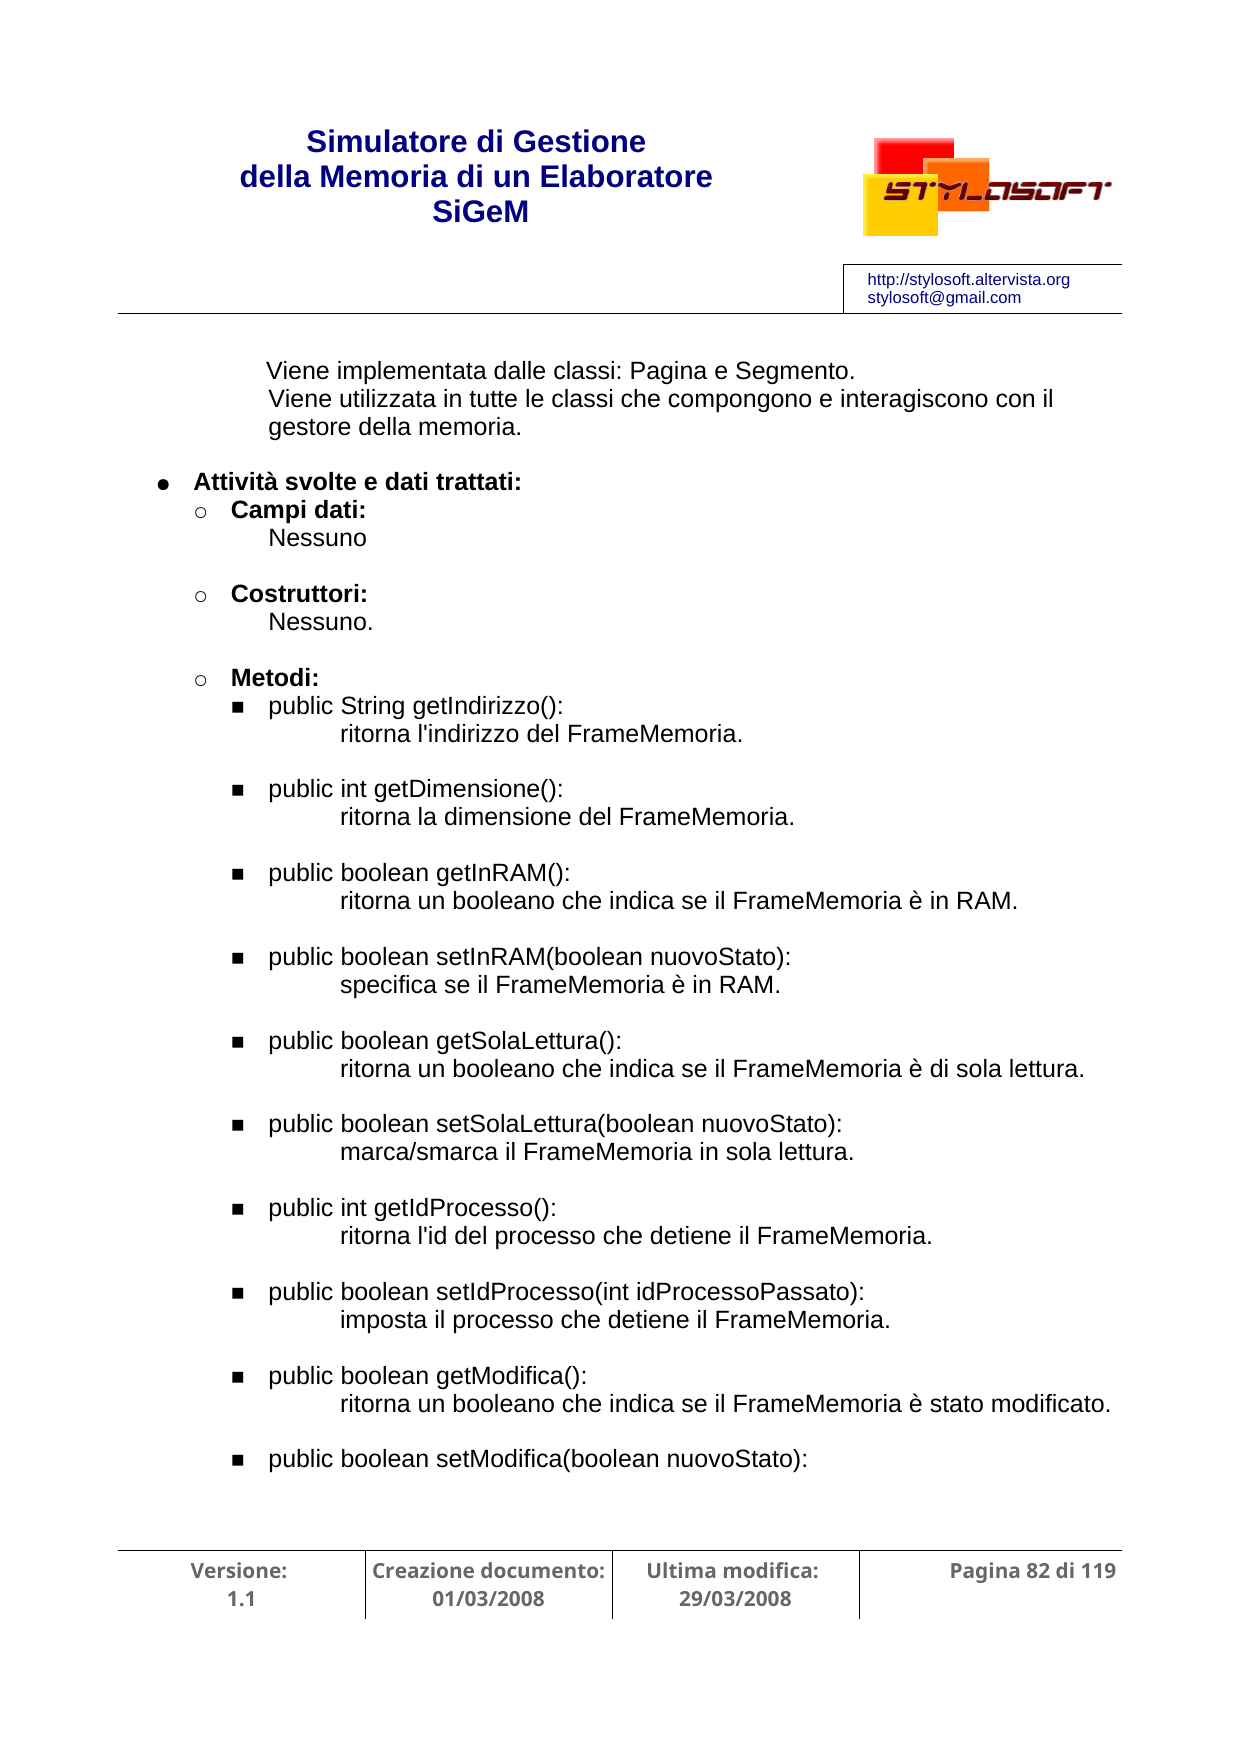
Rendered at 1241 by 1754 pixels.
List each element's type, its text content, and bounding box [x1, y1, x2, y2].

text specifica se il FrameMemoria è in RAM. [118, 971, 1122, 999]
text ritorna l'id del processo che detiene il FrameMemoria. [118, 1222, 1122, 1250]
list Viene utilizzata in tutte le classi che compongono e interagiscono con il gestore della memoria. [231, 384, 1122, 440]
text ritorna un booleano che indica se il FrameMemoria è in RAM. [118, 887, 1122, 915]
text ritorna la dimensione del FrameMemoria. [118, 803, 1122, 831]
list public boolean getInRAM(): [231, 859, 1122, 887]
list public String getIndirizzo(): [231, 692, 1122, 719]
list public boolean getModifica(): [231, 1362, 1122, 1389]
picture [848, 123, 1117, 247]
text imposta il processo che detiene il FrameMemoria. [118, 1306, 1122, 1334]
list Viene implementata dalle classi: Pagina e Segmento. [156, 357, 1122, 384]
list Nessuno [231, 524, 1122, 552]
list public boolean setModifica(boolean nuovoStato): [231, 1445, 1122, 1473]
list public boolean setSolaLettura(boolean nuovoStato): [231, 1110, 1122, 1138]
list Metodi: [193, 664, 1122, 692]
list Campi dati: [193, 496, 1122, 524]
list public int getIdProcesso(): [231, 1194, 1122, 1222]
list public int getDimensione(): [231, 775, 1122, 803]
list Costruttori: [193, 580, 1122, 608]
list public boolean setIdProcesso(int idProcessoPassato): [231, 1278, 1122, 1306]
text ritorna un booleano che indica se il FrameMemoria è stato modificato. [118, 1389, 1122, 1417]
list public boolean getSolaLettura(): [231, 1027, 1122, 1054]
text ritorna l'indirizzo del FrameMemoria. [118, 719, 1122, 747]
list Attività svolte e dati trattati: [156, 468, 1122, 496]
text marca/smarca il FrameMemoria in sola lettura. [118, 1138, 1122, 1166]
list public boolean setInRAM(boolean nuovoStato): [231, 943, 1122, 971]
text ritorna un booleano che indica se il FrameMemoria è di sola lettura. [118, 1054, 1122, 1082]
list Nessuno. [231, 608, 1122, 636]
